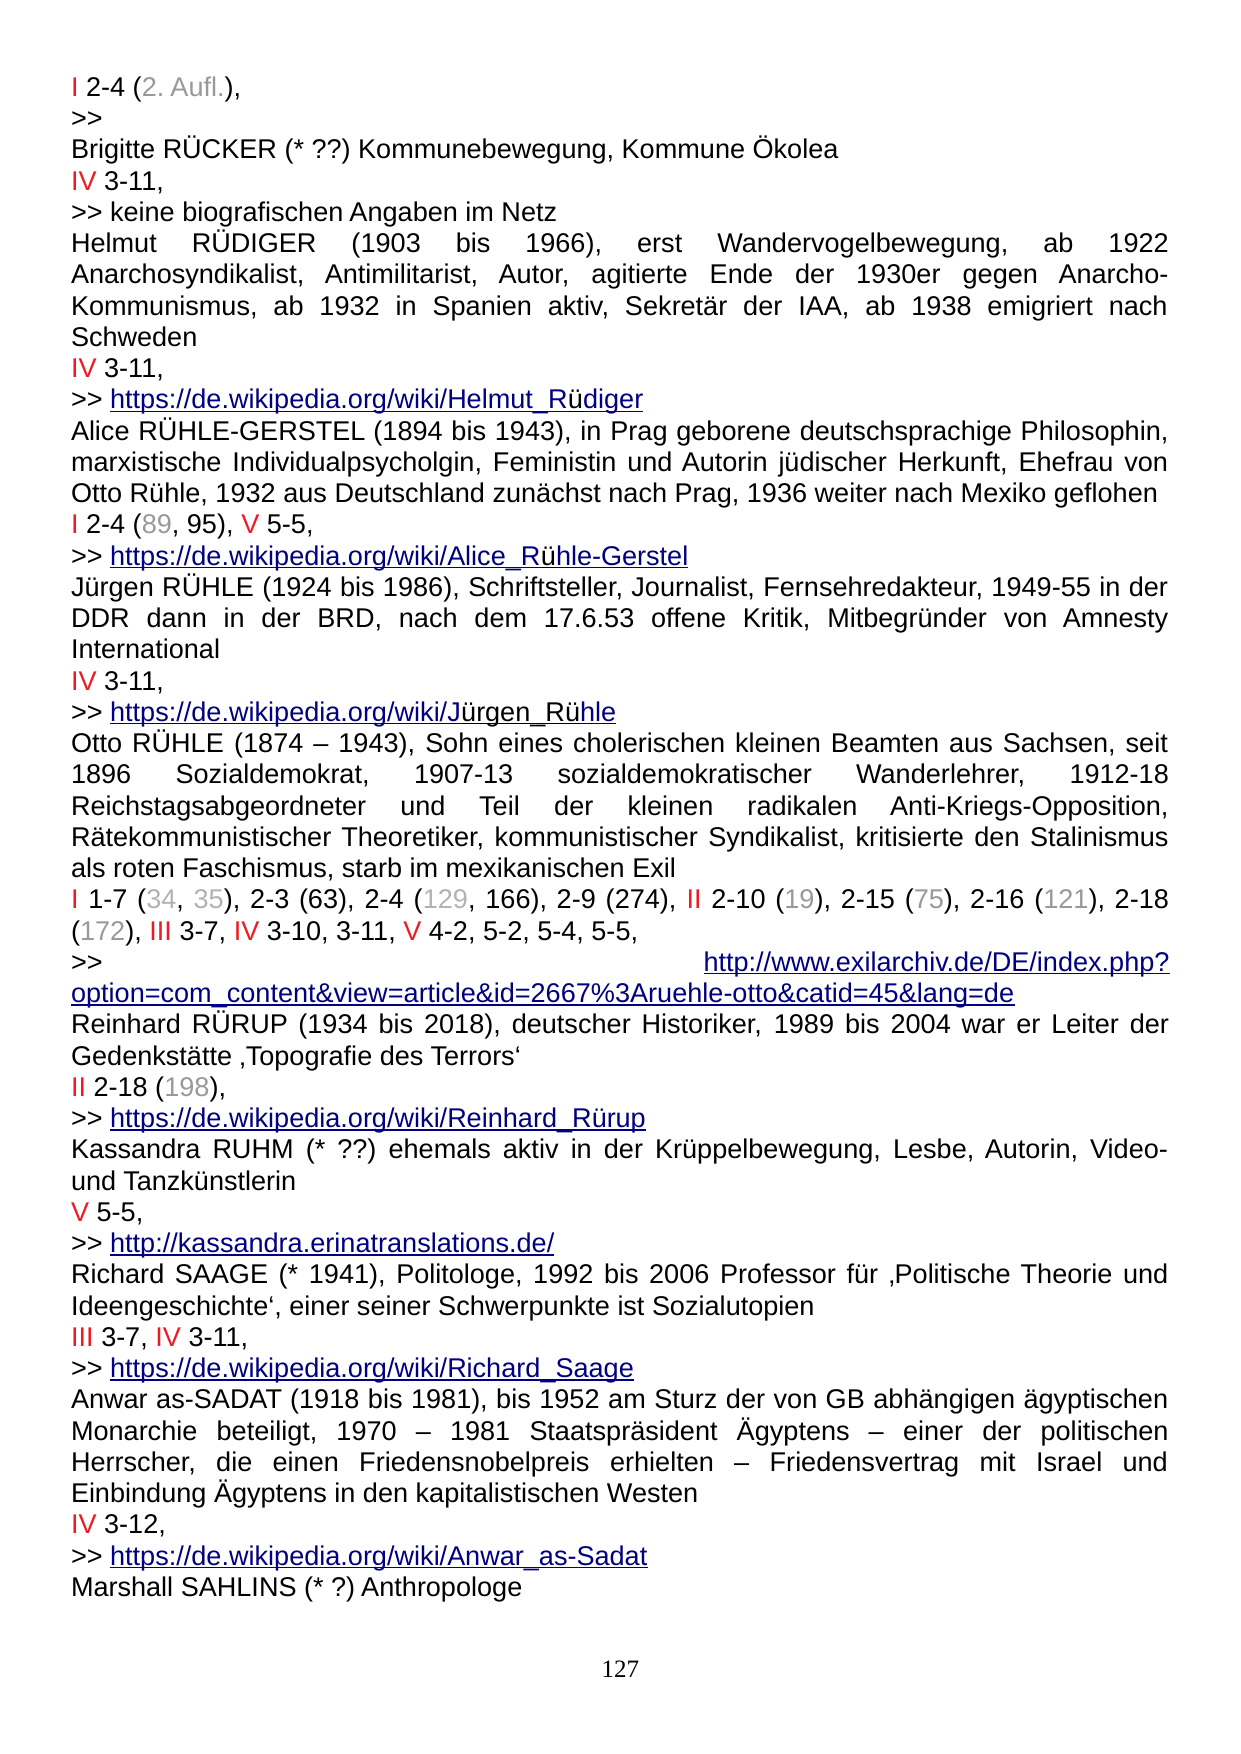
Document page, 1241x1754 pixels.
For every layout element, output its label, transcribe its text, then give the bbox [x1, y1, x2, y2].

subtitle Helmut RÜDIGER (1903 bis 1966), erst Wandervogelbewegung, ab 1922 Anarchosyndikalist, Antimilitarist, Autor, agitierte Ende der 1930er gegen Anarcho-Kommunismus, ab 1932 in Spanien aktiv, Sekretär der IAA, ab 1938 emigriert nach Schweden [71, 227, 1169, 352]
subtitle III 3-7, IV 3-11, [71, 1321, 1169, 1352]
subtitle IV 3-11, [71, 352, 1169, 383]
subtitle Kassandra RUHM (* ??) ehemals aktiv in der Krüppelbewegung, Lesbe, Autorin, Video- und Tanzkünstlerin [71, 1133, 1169, 1196]
subtitle >> https://de.wikipedia.org/wiki/Helmut_Rüdiger [71, 383, 1169, 414]
subtitle II 2-18 (198), [71, 1071, 1169, 1102]
subtitle >> keine biografischen Angaben im Netz [71, 196, 1169, 227]
subtitle Marshall SAHLINS (* ?) Anthropologe [71, 1571, 1169, 1602]
subtitle I 2-4 (89, 95), V 5-5, [71, 508, 1169, 539]
subtitle Alice RÜHLE-GERSTEL (1894 bis 1943), in Prag geborene deutschsprachige Philosophin, marxistische Individualpsycholgin, Feministin und Autorin jüdischer Herkunft, Ehefrau von Otto Rühle, 1932 aus Deutschland zunächst nach Prag, 1936 weiter nach Mexiko geflohen [71, 414, 1169, 508]
subtitle >> https://de.wikipedia.org/wiki/Richard_Saage [71, 1352, 1169, 1383]
subtitle >> https://de.wikipedia.org/wiki/Anwar_as-Sadat [71, 1539, 1169, 1571]
subtitle Reinhard RÜRUP (1934 bis 2018), deutscher Historiker, 1989 bis 2004 war er Leiter der Gedenkstätte ‚Topografie des Terrors‘ [71, 1008, 1169, 1071]
subtitle >> https://de.wikipedia.org/wiki/Reinhard_Rürup [71, 1102, 1169, 1133]
subtitle I 2-4 (2. Aufl.), [71, 71, 1169, 102]
subtitle IV 3-11, [71, 664, 1169, 696]
subtitle >> https://de.wikipedia.org/wiki/Jürgen_Rühle [71, 696, 1169, 727]
subtitle I 1-7 (34, 35), 2-3 (63), 2-4 (129, 166), 2-9 (274), II 2-10 (19), 2-15 (75), 2-16 (121), 2-18 (172), III 3-7, IV 3-10, 3-11, V 4-2, 5-2, 5-4, 5-5, [71, 883, 1169, 946]
subtitle Otto RÜHLE (1874 – 1943), Sohn eines cholerischen kleinen Beamten aus Sachsen, seit 1896 Sozialdemokrat, 1907-13 sozialdemokratischer Wanderlehrer, 1912-18 Reichstagsabgeordneter und Teil der kleinen radikalen Anti-Kriegs-Opposition, Rätekommunistischer Theoretiker, kommunistischer Syndikalist, kritisierte den Stalinismus als roten Faschismus, starb im mexikanischen Exil [71, 727, 1169, 883]
subtitle Jürgen RÜHLE (1924 bis 1986), Schriftsteller, Journalist, Fernsehredakteur, 1949-55 in der DDR dann in der BRD, nach dem 17.6.53 offene Kritik, Mitbegründer von Amnesty International [71, 571, 1169, 664]
subtitle Anwar as-SADAT (1918 bis 1981), bis 1952 am Sturz der von GB abhängigen ägyptischen Monarchie beteiligt, 1970 – 1981 Staatspräsident Ägyptens – einer der politischen Herrscher, die einen Friedensnobelpreis erhielten – Friedensvertrag mit Israel und Einbindung Ägyptens in den kapitalistischen Westen [71, 1383, 1169, 1508]
subtitle IV 3-12, [71, 1508, 1169, 1539]
subtitle Richard SAAGE (* 1941), Politologe, 1992 bis 2006 Professor für ‚Politische Theorie und Ideengeschichte‘, einer seiner Schwerpunkte ist Sozialutopien [71, 1258, 1169, 1321]
subtitle >> http://www.exilarchiv.de/DE/index.php?option=com_content&view=article&id=2667%3Aruehle-otto&catid=45&lang=de [71, 946, 1169, 1008]
subtitle Brigitte RÜCKER (* ??) Kommunebewegung, Kommune Ökolea [71, 133, 1169, 164]
subtitle V 5-5, [71, 1196, 1169, 1227]
subtitle IV 3-11, [71, 164, 1169, 196]
subtitle >> https://de.wikipedia.org/wiki/Alice_Rühle-Gerstel [71, 539, 1169, 571]
subtitle >> [71, 102, 1169, 133]
subtitle >> http://kassandra.erinatranslations.de/ [71, 1227, 1169, 1258]
